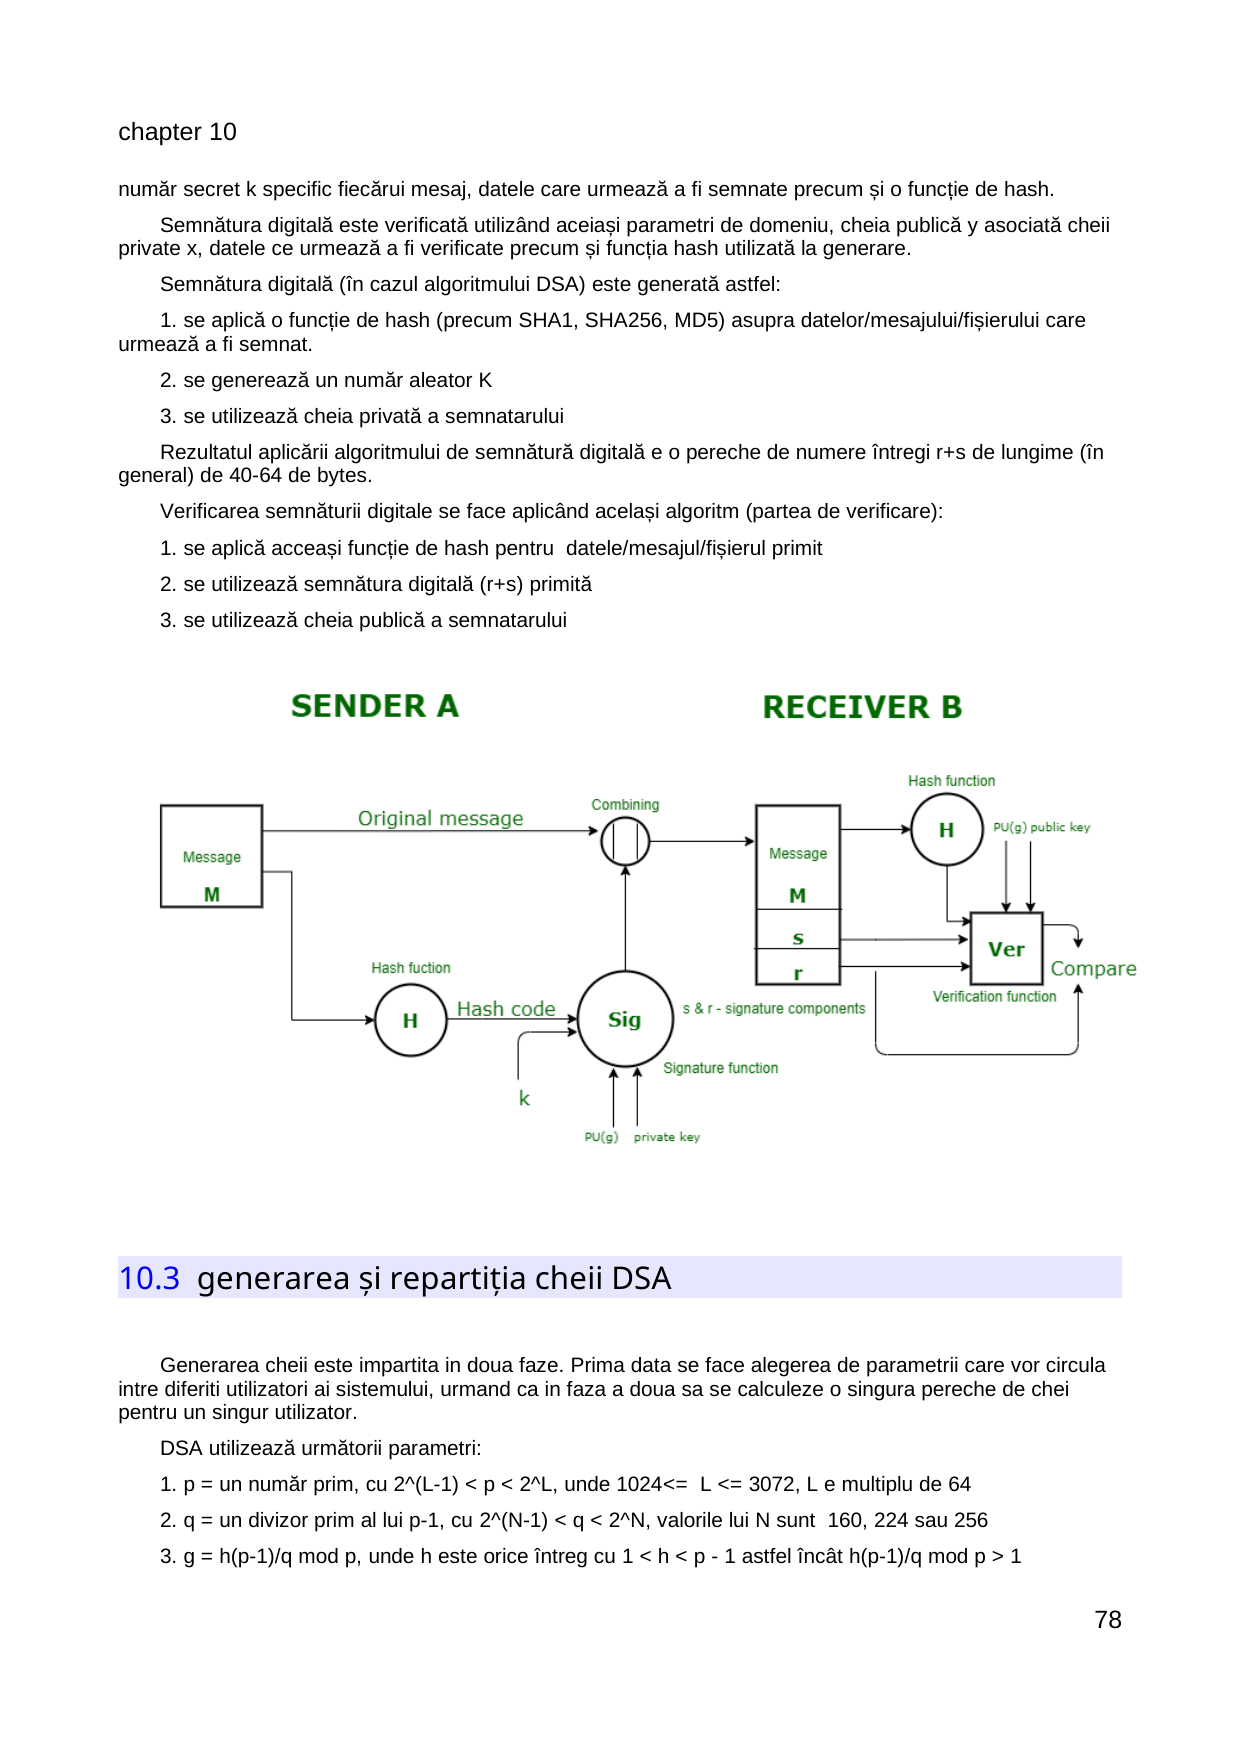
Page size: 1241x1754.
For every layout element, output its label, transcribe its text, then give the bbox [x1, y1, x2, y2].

text Semnătura digitală este verificată utilizând aceiași parametri de domeniu, cheia publică y asociată cheii private x, datele ce urmează a fi verificate precum și funcția hash utilizată la generare. [118, 213, 1122, 260]
text Semnătura digitală (în cazul algoritmului DSA) este generată astfel: [118, 273, 1122, 296]
text Generarea cheii este impartita in doua faze. Prima data se face alegerea de parametrii care vor circula intre diferiti utilizatori ai sistemului, urmand ca in faza a doua sa se calculeze o singura pereche de chei pentru un singur utilizator. [118, 1353, 1122, 1424]
text 2. se generează un număr aleator K [118, 368, 1122, 392]
text DSA utilizează următorii parametri: [118, 1437, 1122, 1460]
text 1. se aplică o funcție de hash (precum SHA1, SHA256, MD5) asupra datelor/mesajului/fișierului care urmează a fi semnat. [118, 309, 1122, 356]
text 1. p = un număr prim, cu 2^(L-1) < p < 2^L, unde 1024<= L <= 3072, L e multiplu de 64 [118, 1473, 1122, 1496]
picture [159, 680, 1148, 1190]
text număr secret k specific fiecărui mesaj, datele care urmează a fi semnate precum și o funcție de hash. [118, 177, 1122, 201]
text 3. se utilizează cheia publică a semnatarului [118, 608, 1122, 632]
subtitle generarea și repartiția cheii DSA [118, 1256, 1122, 1298]
text 3. se utilizează cheia privată a semnatarului [118, 404, 1122, 428]
text 3. g = h(p-1)/q mod p, unde h este orice întreg cu 1 < h < p - 1 astfel încât h(p-1)/q mod p > 1 [118, 1545, 1122, 1568]
text Rezultatul aplicării algoritmului de semnătură digitală e o pereche de numere întregi r+s de lungime (în general) de 40-64 de bytes. [118, 440, 1122, 487]
text 1. se aplică acceași funcție de hash pentru datele/mesajul/fișierul primit [118, 536, 1122, 559]
text 2. q = un divizor prim al lui p-1, cu 2^(N-1) < q < 2^N, valorile lui N sunt 160, 224 sau 256 [118, 1509, 1122, 1532]
text Verificarea semnăturii digitale se face aplicând același algoritm (partea de verificare): [118, 500, 1122, 523]
text 2. se utilizează semnătura digitală (r+s) primită [118, 572, 1122, 596]
